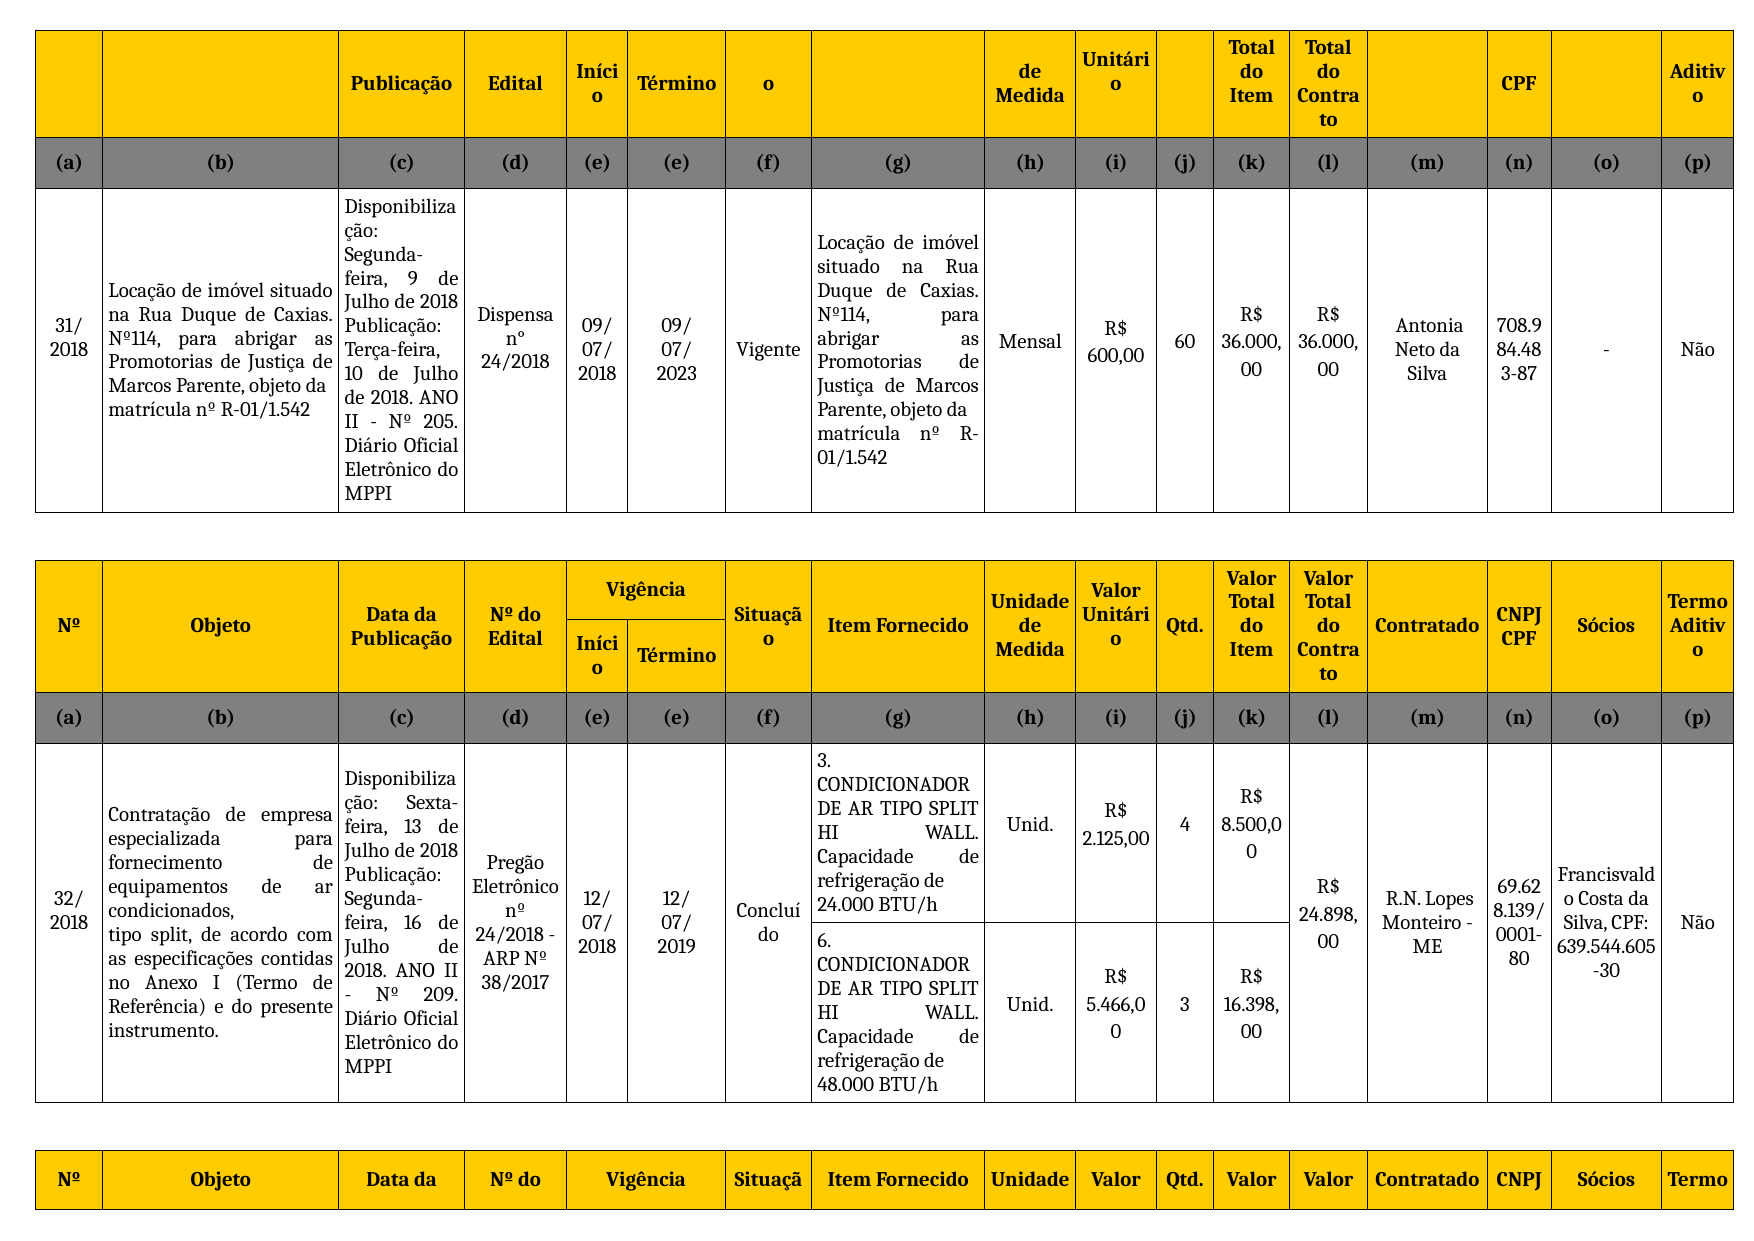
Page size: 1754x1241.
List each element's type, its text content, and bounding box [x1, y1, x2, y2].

table_cell 09/ 07/ 2023 [628, 189, 725, 512]
table_cell 12/ 07/ 2019 [628, 744, 725, 1102]
table_cell Não [1662, 744, 1733, 1102]
table_cell 6. CONDICIONADOR DE AR TIPO SPLIT HI WALL. Capacidade de refrigeração de 48.000 BTU/h [812, 923, 984, 1102]
table_header Valor [1290, 1151, 1367, 1209]
table_cell (h) [985, 693, 1075, 743]
table_header Nº do [465, 1151, 566, 1209]
table_cell R$ 5.466,00 [1076, 923, 1156, 1102]
table_cell Mensal [985, 189, 1075, 512]
table_cell (k) [1214, 693, 1289, 743]
table_cell R$ 8.500,00 [1214, 744, 1289, 922]
table_cell Dispensa n° 24/2018 [465, 189, 566, 512]
table_cell (m) [1368, 138, 1487, 188]
table_cell 09/ 07/ 2018 [567, 189, 627, 512]
table_cell 12/ 07/ 2018 [567, 744, 627, 1102]
table_header [1157, 31, 1213, 137]
table_cell (i) [1076, 138, 1156, 188]
table_header Nº [36, 1151, 102, 1209]
table_header Qtd. [1157, 1151, 1213, 1209]
table_header CNPJ CPF [1488, 561, 1551, 692]
table_cell Contratação de empresa especializada para fornecimento de equipamentos de ar condicionados, tipo split, de acordo com as especificações contidas no Anexo I (Termo de Referência) e do presente instrumento. [103, 744, 338, 1102]
table_cell (n) [1488, 138, 1551, 188]
table_cell (g) [812, 138, 984, 188]
table_cell - [1552, 189, 1661, 512]
table_header Edital [465, 31, 566, 137]
table_header Termo Aditivo [1662, 561, 1733, 692]
table_cell 69.628.139/0001-80 [1488, 744, 1551, 1102]
table_cell (a) [36, 693, 102, 743]
table_cell Concluído [726, 744, 811, 1102]
table_header CPF [1488, 31, 1551, 137]
table_cell Antonia Neto da Silva [1368, 189, 1487, 512]
table_cell 60 [1157, 189, 1213, 512]
table_header Item Fornecido [812, 561, 984, 692]
table_cell (f) [726, 138, 811, 188]
table_cell 32/ 2018 [36, 744, 102, 1102]
table_cell R$ 600,00 [1076, 189, 1156, 512]
table_cell Início [567, 620, 627, 692]
table_header Contratado [1368, 561, 1487, 692]
table_cell (d) [465, 138, 566, 188]
table_cell 708.984.483-87 [1488, 189, 1551, 512]
table_cell Disponibilização: Sexta-feira, 13 de Julho de 2018 Publicação: Segunda-feira, 16 de Julho de 2018. ANO II - Nº 209. Diário Oficial Eletrônico do MPPI [339, 744, 464, 1102]
table_cell (e) [628, 693, 725, 743]
table_header [1368, 31, 1487, 137]
table_header Data da [339, 1151, 464, 1209]
table_header Item Fornecido [812, 1151, 984, 1209]
table_header Total do Item [1214, 31, 1289, 137]
table_cell 3. CONDICIONADOR DE AR TIPO SPLIT HI WALL. Capacidade de refrigeração de 24.000 BTU/h [812, 744, 984, 922]
table_header Valor [1214, 1151, 1289, 1209]
table_cell R$ 24.898,00 [1290, 744, 1367, 1102]
table_cell (e) [567, 138, 627, 188]
table_cell 3 [1157, 923, 1213, 1102]
table_cell Início [567, 31, 627, 137]
table_header Sócios [1552, 1151, 1661, 1209]
table_cell R$ 36.000,00 [1214, 189, 1289, 512]
table_header Aditivo [1662, 31, 1733, 137]
table_cell (i) [1076, 693, 1156, 743]
table_cell (b) [103, 138, 338, 188]
table_header Nº do Edital [465, 561, 566, 692]
table_header Sócios [1552, 561, 1661, 692]
table_header o [726, 31, 811, 137]
table_header Termo [1662, 1151, 1733, 1209]
table_cell (e) [628, 138, 725, 188]
table_header Data da Publicação [339, 561, 464, 692]
table_header Publicação [339, 31, 464, 137]
table_cell Pregão Eletrônico nº 24/2018 - ARP Nº 38/2017 [465, 744, 566, 1102]
table_cell Francisvaldo Costa da Silva, CPF: 639.544.605-30 [1552, 744, 1661, 1102]
table_header Valor Total do Item [1214, 561, 1289, 692]
table_header Qtd. [1157, 561, 1213, 692]
table_header Nº [36, 561, 102, 692]
table_cell (l) [1290, 138, 1367, 188]
table_cell (l) [1290, 693, 1367, 743]
table_cell (j) [1157, 693, 1213, 743]
table_header [103, 31, 338, 137]
table_cell (p) [1662, 693, 1733, 743]
table_cell Término [628, 31, 725, 137]
table_cell Unid. [985, 923, 1075, 1102]
table_cell 4 [1157, 744, 1213, 922]
table_cell R$ 2.125,00 [1076, 744, 1156, 922]
table_header Valor [1076, 1151, 1156, 1209]
table_header Contratado [1368, 1151, 1487, 1209]
table_cell Locação de imóvel situado na Rua Duque de Caxias. Nº114, para abrigar as Promotorias de Justiça de Marcos Parente, objeto da matrícula nº R-01/1.542 [103, 189, 338, 512]
table_cell (e) [567, 693, 627, 743]
table_cell (k) [1214, 138, 1289, 188]
table_header [812, 31, 984, 137]
table_cell (a) [36, 138, 102, 188]
table_cell (c) [339, 138, 464, 188]
table_header [36, 31, 102, 137]
table_header CNPJ [1488, 1151, 1551, 1209]
table_cell (j) [1157, 138, 1213, 188]
table_cell (b) [103, 693, 338, 743]
table_cell (o) [1552, 138, 1661, 188]
table_header [1552, 31, 1661, 137]
table_header Situação [726, 561, 811, 692]
table_header Valor Unitário [1076, 561, 1156, 692]
table_cell (c) [339, 693, 464, 743]
table_cell Término [628, 620, 725, 692]
table_cell R$ 16.398,00 [1214, 923, 1289, 1102]
table_cell Unid. [985, 744, 1075, 922]
table_header Unidade de Medida [985, 561, 1075, 692]
table_cell (f) [726, 693, 811, 743]
table_header Objeto [103, 1151, 338, 1209]
table_header Vigência [567, 1151, 725, 1209]
table_cell Não [1662, 189, 1733, 512]
table_cell (p) [1662, 138, 1733, 188]
table_header Unidade [985, 1151, 1075, 1209]
table_cell (n) [1488, 693, 1551, 743]
table_cell (m) [1368, 693, 1487, 743]
table_cell (h) [985, 138, 1075, 188]
table_header Objeto [103, 561, 338, 692]
table_header de Medida [985, 31, 1075, 137]
table_cell R$ 36.000,00 [1290, 189, 1367, 512]
table_header Situaçã [726, 1151, 811, 1209]
table_header Unitário [1076, 31, 1156, 137]
table_cell Disponibilização: Segunda-feira, 9 de Julho de 2018 Publicação: Terça-feira, 10 de Julho de 2018. ANO II - Nº 205. Diário Oficial Eletrônico do MPPI [339, 189, 464, 512]
table_cell (o) [1552, 693, 1661, 743]
table_cell (d) [465, 693, 566, 743]
table_cell Locação de imóvel situado na Rua Duque de Caxias. Nº114, para abrigar as Promotorias de Justiça de Marcos Parente, objeto da matrícula nº R-01/1.542 [812, 189, 984, 512]
table_cell (g) [812, 693, 984, 743]
table_header Total do Contrato [1290, 31, 1367, 137]
table_cell R.N. Lopes Monteiro - ME [1368, 744, 1487, 1102]
table_cell Vigente [726, 189, 811, 512]
table_header Vigência [567, 561, 725, 619]
table_header Valor Total do Contrato [1290, 561, 1367, 692]
table_cell 31/ 2018 [36, 189, 102, 512]
